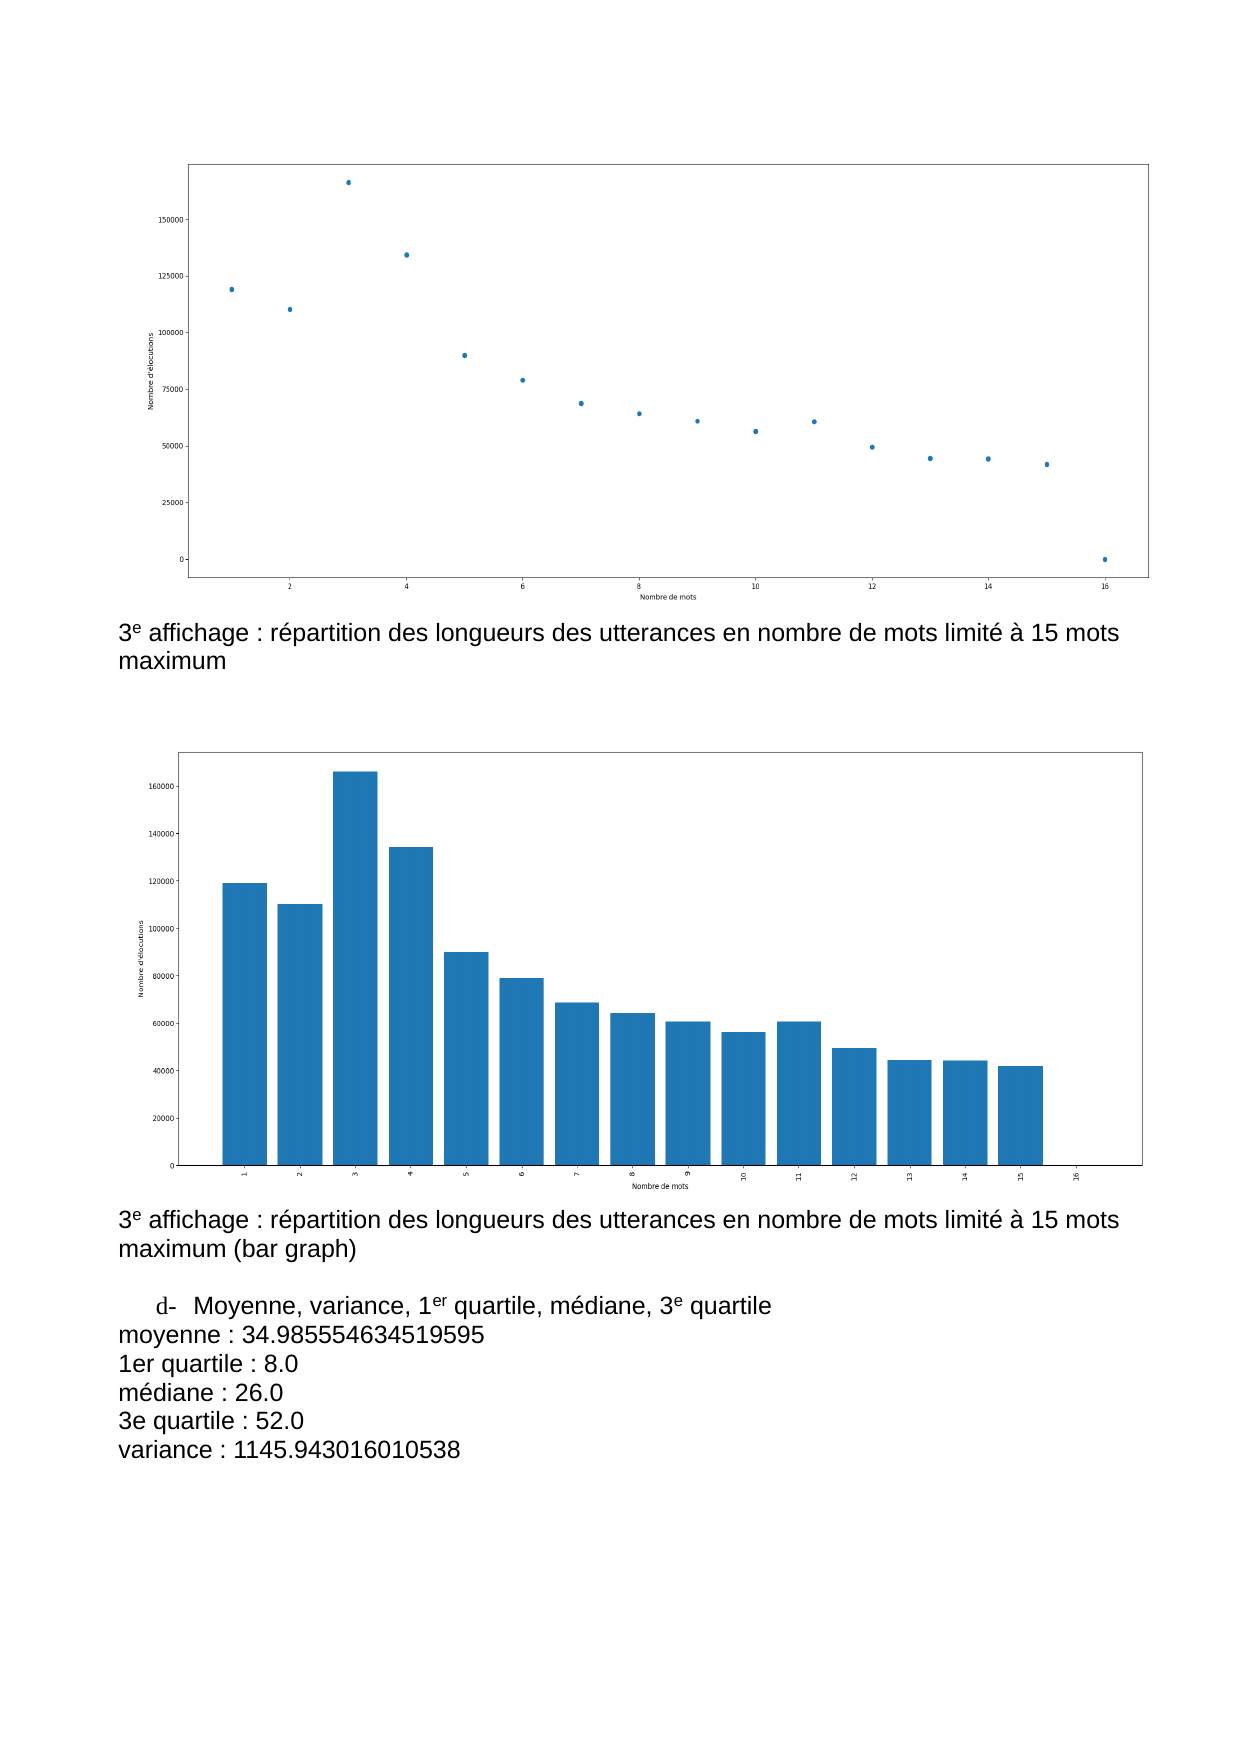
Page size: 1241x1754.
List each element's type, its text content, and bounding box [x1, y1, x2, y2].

text 3e affichage : répartition des longueurs des utterances en nombre de mots limité à 15 mots maximum (bar graph) [118, 1205, 1122, 1262]
text 1er quartile : 8.0 [118, 1349, 1122, 1377]
text moyenne : 34.985554634519595 [118, 1320, 1122, 1349]
text 3e quartile : 52.0 [118, 1406, 1122, 1435]
text 3e affichage : répartition des longueurs des utterances en nombre de mots limité à 15 mots maximum [118, 618, 1122, 675]
list Moyenne, variance, 1er quartile, médiane, 3e quartile [156, 1291, 1122, 1320]
text variance : 1145.943016010538 [118, 1435, 1122, 1464]
text médiane : 26.0 [118, 1377, 1122, 1406]
